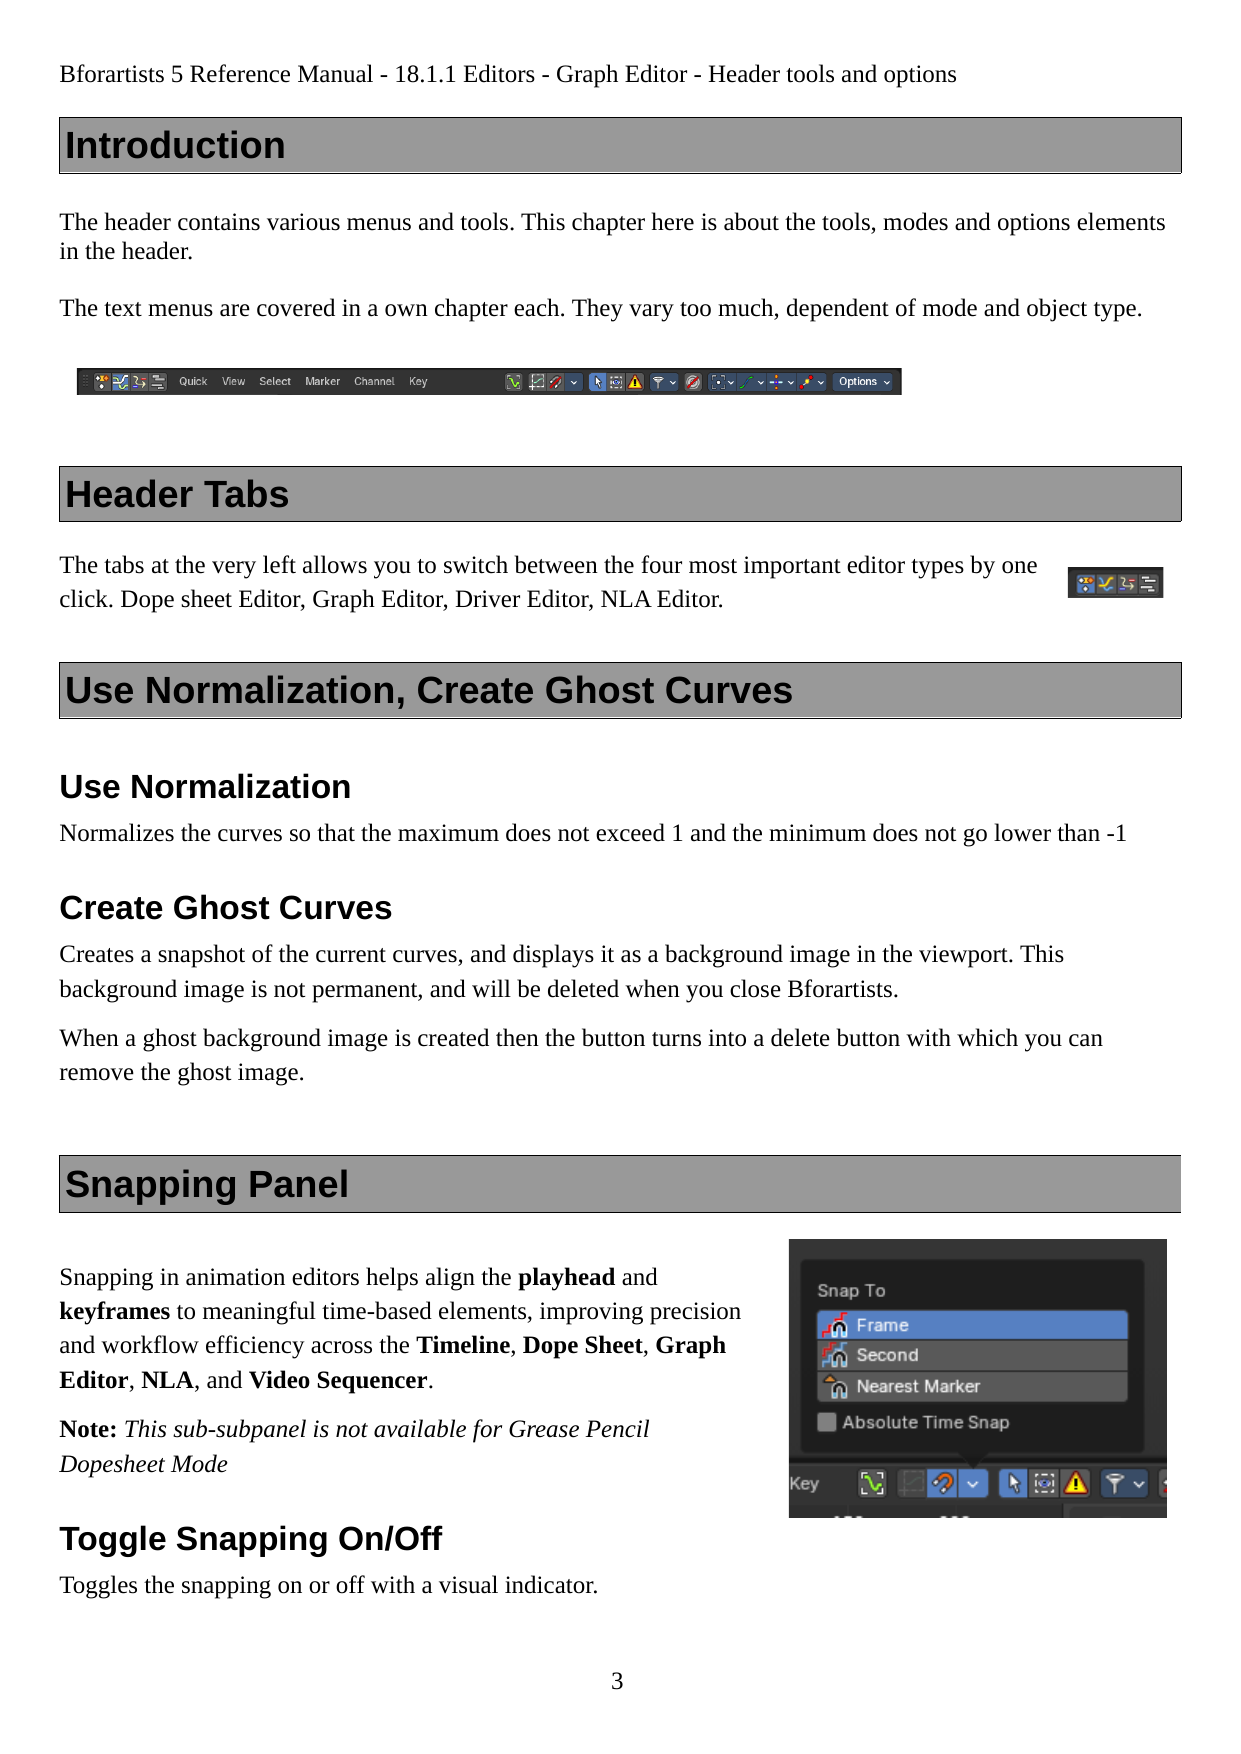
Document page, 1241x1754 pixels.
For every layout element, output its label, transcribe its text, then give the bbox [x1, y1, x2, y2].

text Creates a snapshot of the current curves, and displays it as a background image in the viewport. This background image is not permanent, and will be deleted when you close Bforartists. [59, 939, 1181, 1002]
picture [1067, 567, 1164, 598]
table_header Header Tabs [60, 467, 1181, 521]
text Normalizes the curves so that the maximum does not exceed 1 and the minimum does not go lower than -1 [59, 818, 1181, 847]
table_header Introduction [60, 118, 1181, 172]
subtitle Create Ghost Curves [59, 888, 1181, 927]
text Toggles the snapping on or off with a visual indicator. [59, 1570, 1181, 1598]
text When a ghost background image is created then the button turns into a delete button with which you can remove the ghost image. [59, 1023, 1181, 1086]
table_header Use Normalization, Create Ghost Curves [60, 663, 1181, 717]
text The header contains various menus and tools. This chapter here is about the tools, modes and options elements in the header. [59, 207, 1181, 264]
picture [76, 368, 902, 395]
text Note: This sub-subpanel is not available for Grease Pencil Dopesheet Mode [59, 1414, 788, 1477]
text The text menus are covered in a own chapter each. They vary too much, dependent of mode and object type. [59, 293, 1181, 322]
text Snapping in animation editors helps align the playhead and keyframes to meaningful time-based elements, improving precision and workflow efficiency across the Timeline, Dope Sheet, Graph Editor, NLA, and Video Sequencer. [59, 1262, 788, 1394]
table_header Snapping Panel [60, 1156, 1181, 1212]
picture [788, 1239, 1167, 1518]
text The tabs at the very left allows you to switch between the four most important editor types by one click. Dope sheet Editor, Graph Editor, Driver Editor, NLA Editor. [59, 550, 1181, 613]
subtitle Toggle Snapping On/Off [59, 1518, 1181, 1557]
subtitle Use Normalization [59, 767, 1181, 806]
